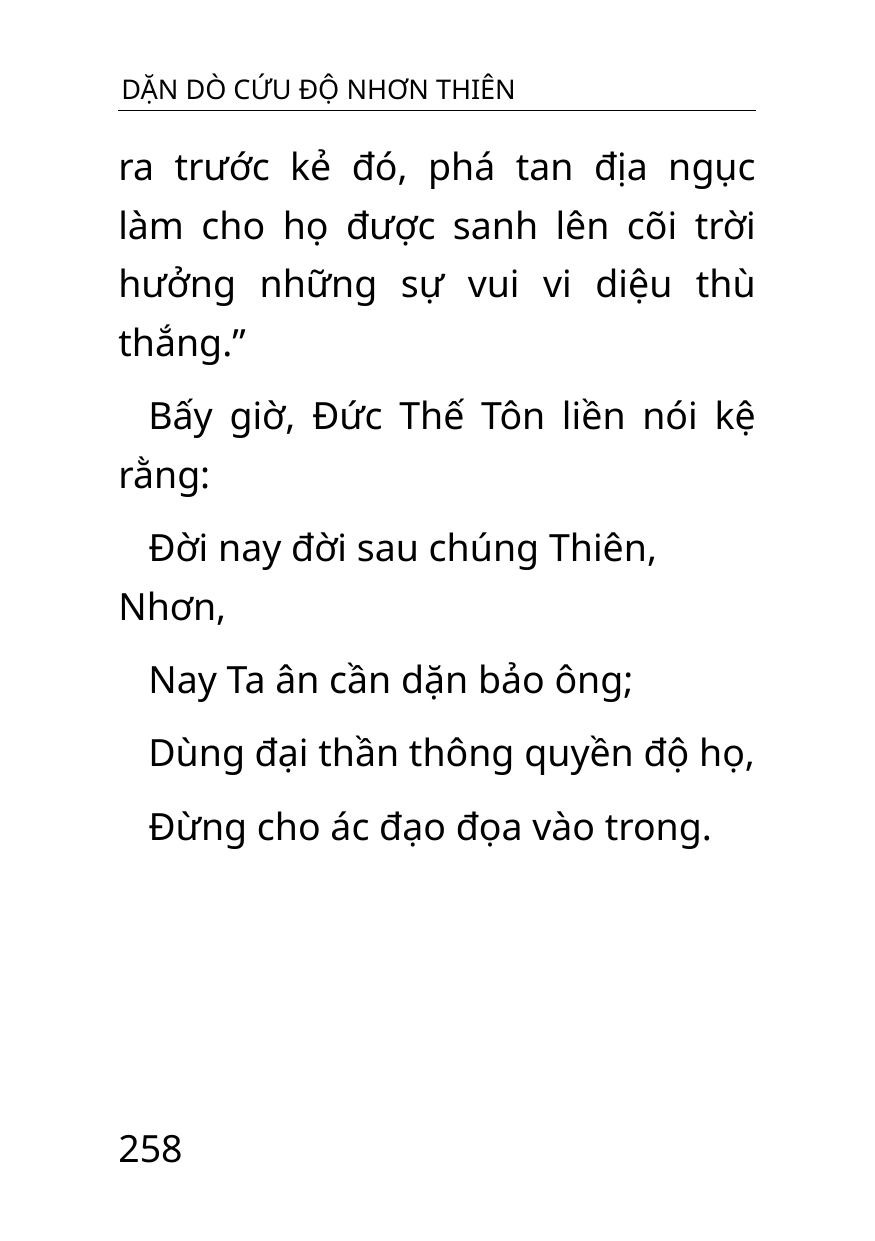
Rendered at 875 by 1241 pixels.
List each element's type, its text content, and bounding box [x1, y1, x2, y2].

text Đời nay đời sau chúng Thiên, Nhơn, [118, 522, 756, 631]
text ra trước kẻ đó, phá tan địa ngục làm cho họ được sanh lên cõi trời hưởng những sự vui vi diệu thù thắng.” [118, 141, 756, 367]
text Đừng cho ác đạo đọa vào trong. [118, 800, 756, 851]
text Bấy giờ, Đức Thế Tôn liền nói kệ rằng: [118, 390, 756, 499]
text Dùng đại thần thông quyền độ họ, [118, 727, 756, 778]
text Nay Ta ân cần dặn bảo ông; [118, 653, 756, 704]
